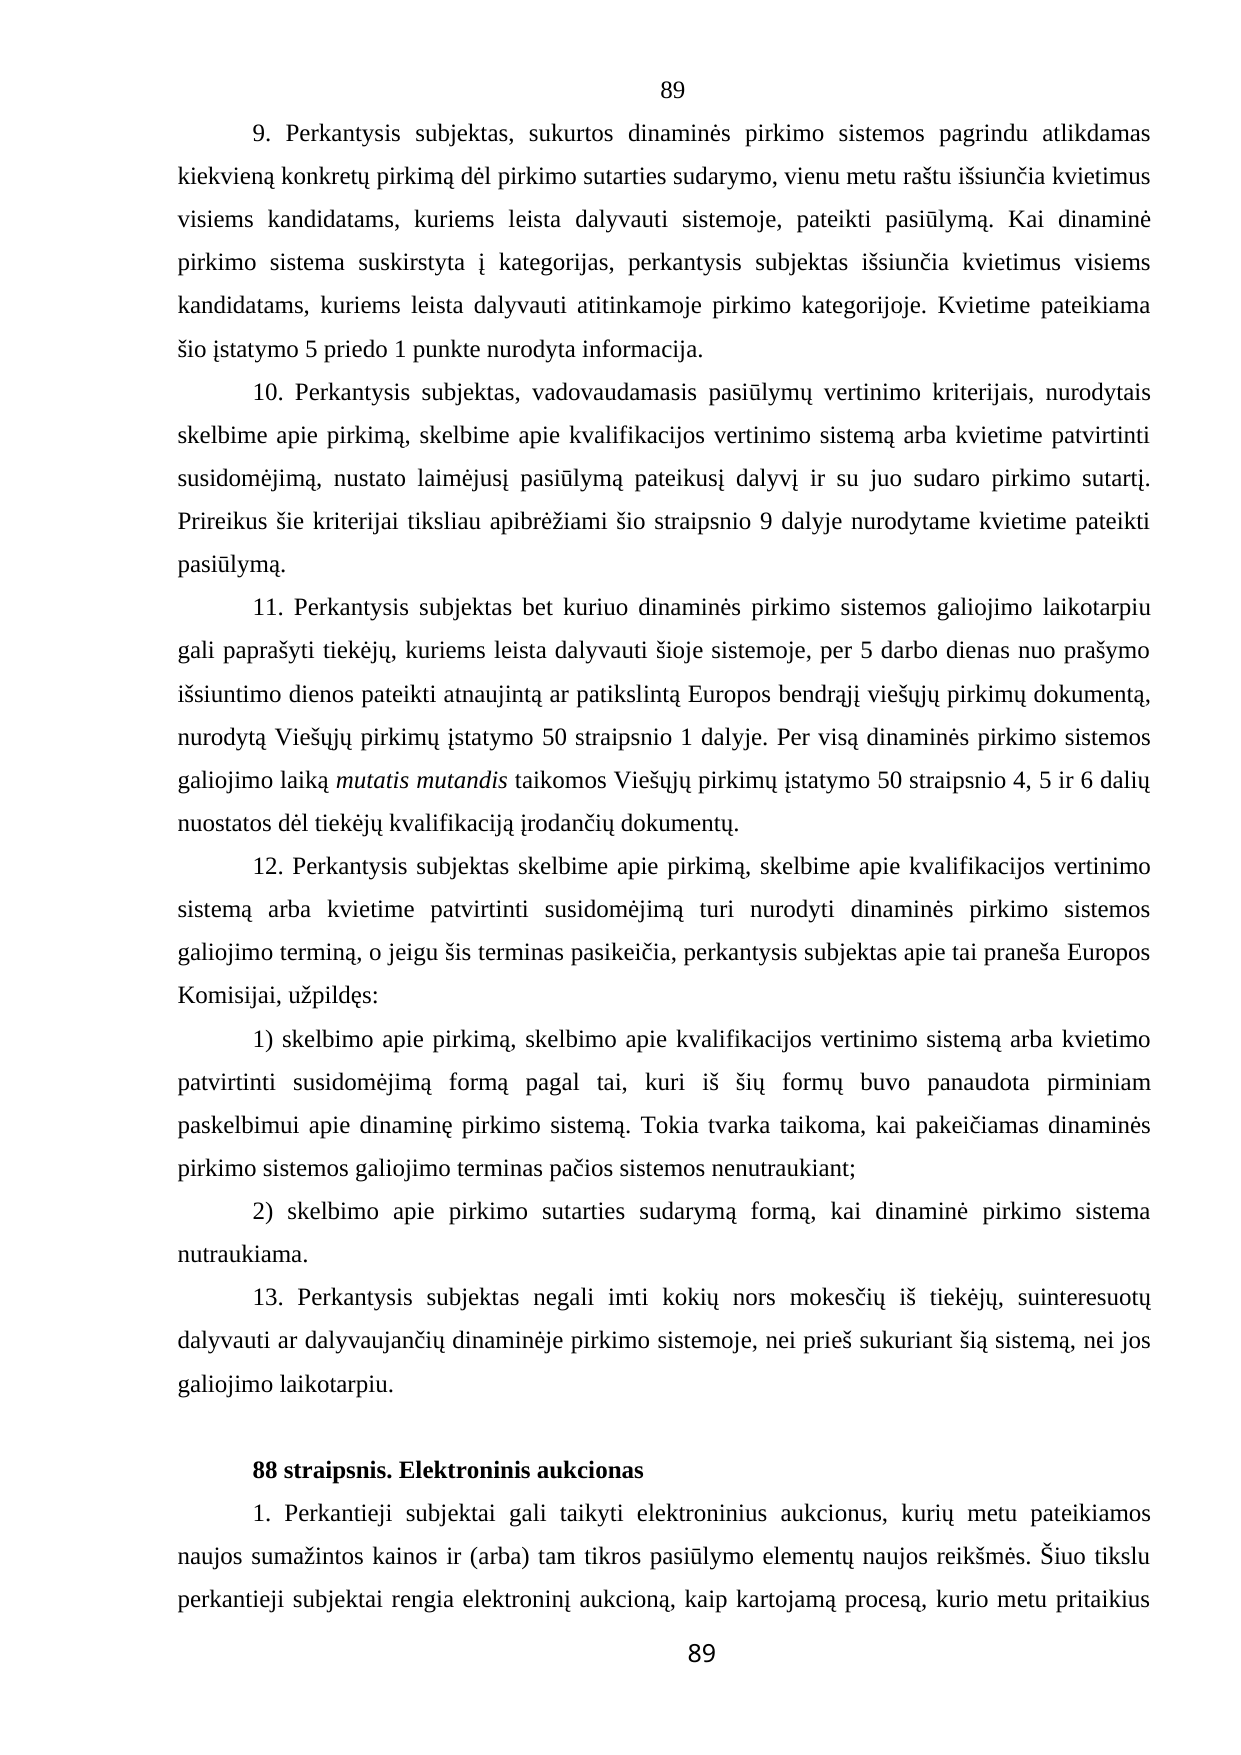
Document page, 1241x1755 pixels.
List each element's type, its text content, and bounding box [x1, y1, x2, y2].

text 2) skelbimo apie pirkimo sutarties sudarymą formą, kai dinaminė pirkimo sistema nutraukiama. [177, 1196, 1152, 1268]
text 1) skelbimo apie pirkimą, skelbimo apie kvalifikacijos vertinimo sistemą arba kvietimo patvirtinti susidomėjimą formą pagal tai, kuri iš šių formų buvo panaudota pirminiam paskelbimui apie dinaminę pirkimo sistemą. Tokia tvarka taikoma, kai pakeičiamas dinaminės pirkimo sistemos galiojimo terminas pačios sistemos nenutraukiant; [177, 1024, 1152, 1182]
text 88 straipsnis. Elektroninis aukcionas [177, 1455, 1152, 1484]
text 11. Perkantysis subjektas bet kuriuo dinaminės pirkimo sistemos galiojimo laikotarpiu gali paprašyti tiekėjų, kuriems leista dalyvauti šioje sistemoje, per 5 darbo dienas nuo prašymo išsiuntimo dienos pateikti atnaujintą ar patikslintą Europos bendrąjį viešųjų pirkimų dokumentą, nurodytą Viešųjų pirkimų įstatymo 50 straipsnio 1 dalyje. Per visą dinaminės pirkimo sistemos galiojimo laiką mutatis mutandis taikomos Viešųjų pirkimų įstatymo 50 straipsnio 4, 5 ir 6 dalių nuostatos dėl tiekėjų kvalifikaciją įrodančių dokumentų. [177, 592, 1152, 837]
text 13. Perkantysis subjektas negali imti kokių nors mokesčių iš tiekėjų, suinteresuotų dalyvauti ar dalyvaujančių dinaminėje pirkimo sistemoje, nei prieš sukuriant šią sistemą, nei jos galiojimo laikotarpiu. [177, 1282, 1152, 1397]
text 9. Perkantysis subjektas, sukurtos dinaminės pirkimo sistemos pagrindu atlikdamas kiekvieną konkretų pirkimą dėl pirkimo sutarties sudarymo, vienu metu raštu išsiunčia kvietimus visiems kandidatams, kuriems leista dalyvauti sistemoje, pateikti pasiūlymą. Kai dinaminė pirkimo sistema suskirstyta į kategorijas, perkantysis subjektas išsiunčia kvietimus visiems kandidatams, kuriems leista dalyvauti atitinkamoje pirkimo kategorijoje. Kvietime pateikiama šio įstatymo 5 priedo 1 punkte nurodyta informacija. [177, 118, 1152, 362]
text 12. Perkantysis subjektas skelbime apie pirkimą, skelbime apie kvalifikacijos vertinimo sistemą arba kvietime patvirtinti susidomėjimą turi nurodyti dinaminės pirkimo sistemos galiojimo terminą, o jeigu šis terminas pasikeičia, perkantysis subjektas apie tai praneša Europos Komisijai, užpildęs: [177, 851, 1152, 1009]
text 1. Perkantieji subjektai gali taikyti elektroninius aukcionus, kurių metu pateikiamos naujos sumažintos kainos ir (arba) tam tikros pasiūlymo elementų naujos reikšmės. Šiuo tikslu perkantieji subjektai rengia elektroninį aukcioną, kaip kartojamą procesą, kurio metu pritaikius [177, 1498, 1152, 1613]
text 10. Perkantysis subjektas, vadovaudamasis pasiūlymų vertinimo kriterijais, nurodytais skelbime apie pirkimą, skelbime apie kvalifikacijos vertinimo sistemą arba kvietime patvirtinti susidomėjimą, nustato laimėjusį pasiūlymą pateikusį dalyvį ir su juo sudaro pirkimo sutartį. Prireikus šie kriterijai tiksliau apibrėžiami šio straipsnio 9 dalyje nurodytame kvietime pateikti pasiūlymą. [177, 377, 1152, 578]
